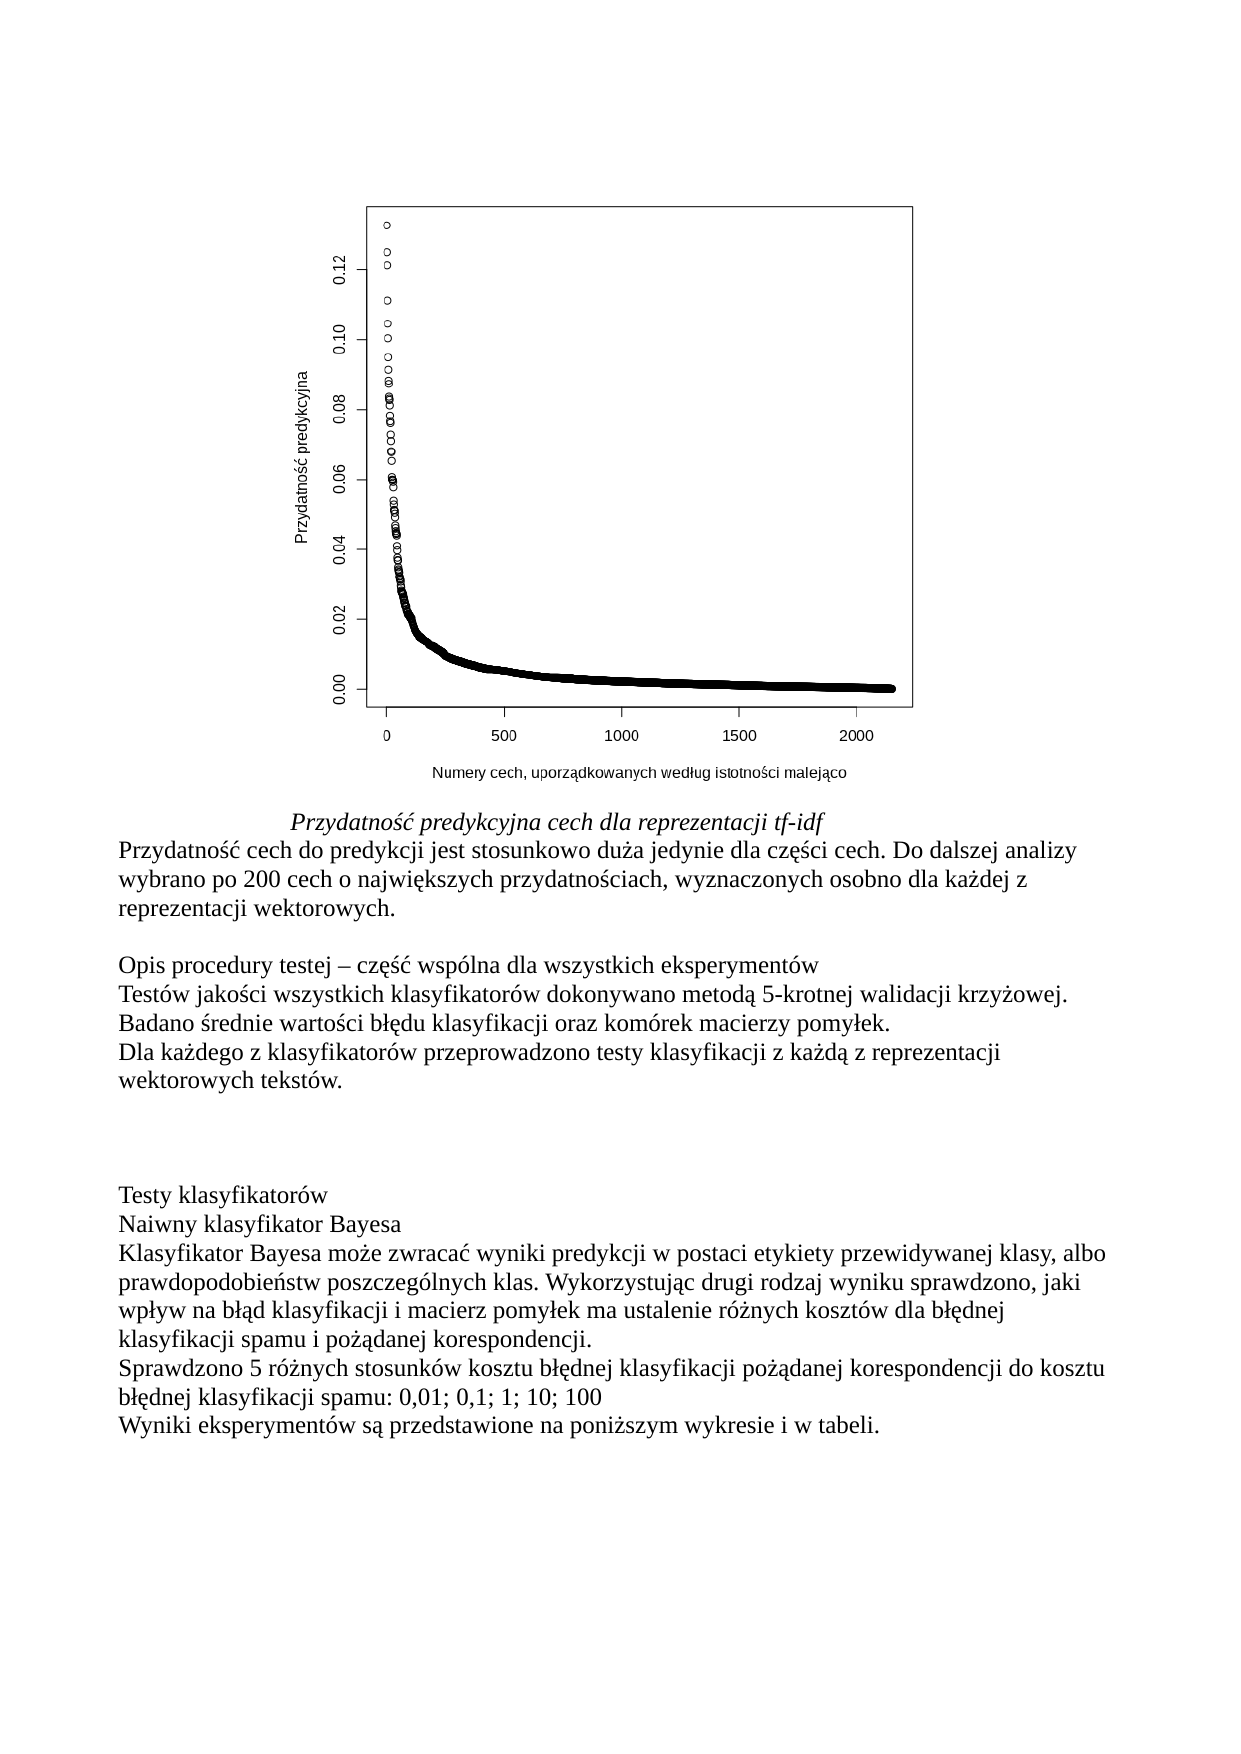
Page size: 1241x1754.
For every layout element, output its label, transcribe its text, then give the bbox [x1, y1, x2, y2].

text Przydatność predykcyjna cech dla reprezentacji tf-idf [290, 802, 950, 835]
text Sprawdzono 5 różnych stosunków kosztu błędnej klasyfikacji pożądanej korespondencji do kosztu błędnej klasyfikacji spamu: 0,01; 0,1; 1; 10; 100 [118, 1353, 1122, 1410]
text Testów jakości wszystkich klasyfikatorów dokonywano metodą 5-krotnej walidacji krzyżowej. Badano średnie wartości błędu klasyfikacji oraz komórek macierzy pomyłek. [118, 979, 1122, 1037]
text Dla każdego z klasyfikatorów przeprowadzono testy klasyfikacji z każdą z reprezentacji wektorowych tekstów. [118, 1037, 1122, 1094]
text Naiwny klasyfikator Bayesa [118, 1209, 1122, 1238]
text Przydatność cech do predykcji jest stosunkowo duża jedynie dla części cech. Do dalszej analizy wybrano po 200 cech o największych przydatnościach, wyznaczonych osobno dla każdej z reprezentacji wektorowych. [118, 118, 1122, 922]
picture [290, 130, 950, 802]
text Opis procedury testej – część wspólna dla wszystkich eksperymentów [118, 950, 1122, 979]
text Wyniki eksperymentów są przedstawione na poniższym wykresie i w tabeli. [118, 1410, 1122, 1439]
text Testy klasyfikatorów [118, 1180, 1122, 1209]
text Klasyfikator Bayesa może zwracać wyniki predykcji w postaci etykiety przewidywanej klasy, albo prawdopodobieństw poszczególnych klas. Wykorzystując drugi rodzaj wyniku sprawdzono, jaki wpływ na błąd klasyfikacji i macierz pomyłek ma ustalenie różnych kosztów dla błędnej klasyfikacji spamu i pożądanej korespondencji. [118, 1238, 1122, 1353]
